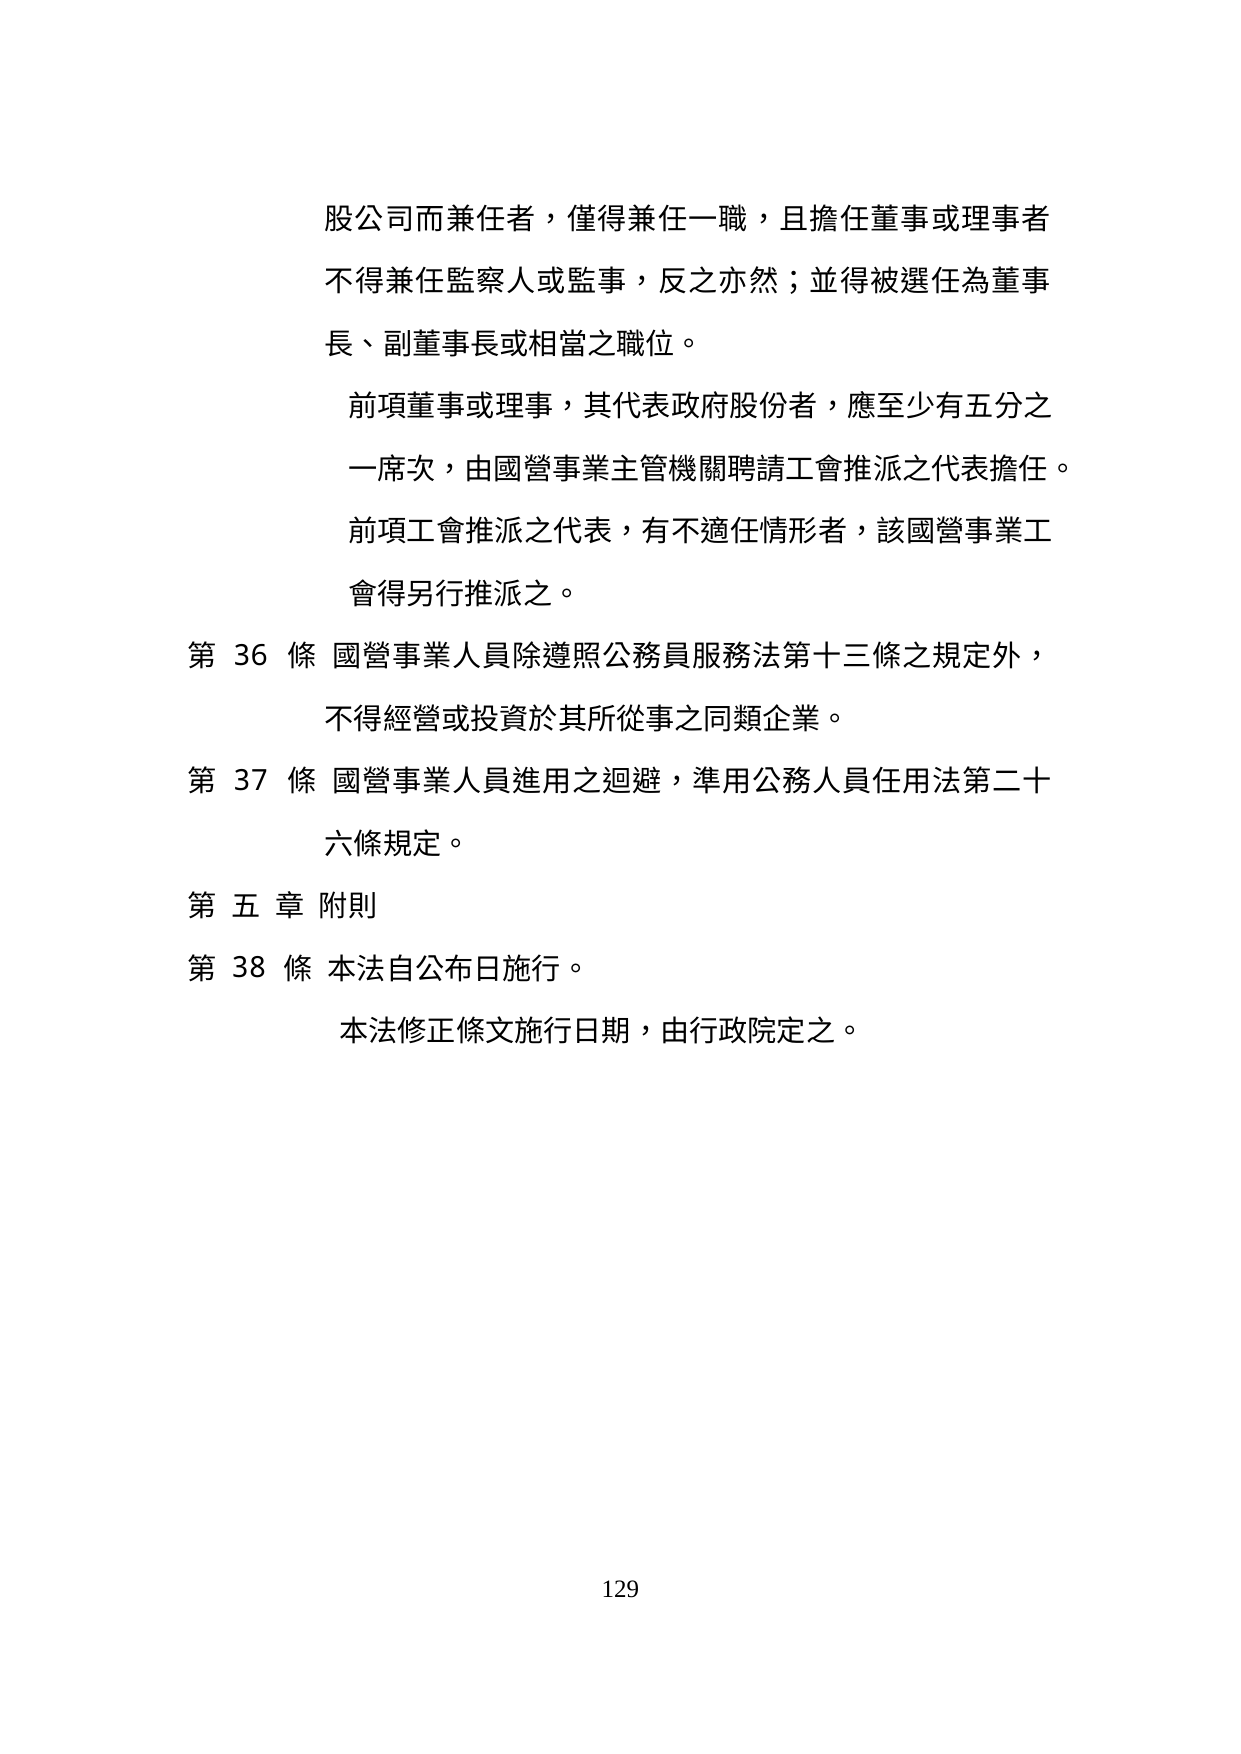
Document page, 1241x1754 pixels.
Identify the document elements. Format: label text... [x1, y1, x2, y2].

text 第 36 條 國營事業人員除遵照公務員服務法第十三條之規定外，不得經營或投資於其所從事之同類企業。 [187, 612, 1053, 737]
text 第 五 章 附則 [187, 862, 1053, 925]
text 第 38 條 本法自公布日施行。 [187, 925, 1053, 987]
text 前項工會推派之代表，有不適任情形者，該國營事業工會得另行推派之。 [348, 487, 1053, 612]
text 本法修正條文施行日期，由行政院定之。 [339, 987, 1053, 1050]
text 前項董事或理事，其代表政府股份者，應至少有五分之一席次，由國營事業主管機關聘請工會推派之代表擔任。 [348, 362, 1053, 487]
text 第 37 條 國營事業人員進用之迴避，準用公務人員任用法第二十六條規定。 [187, 737, 1053, 862]
text 股公司而兼任者，僅得兼任一職，且擔任董事或理事者不得兼任監察人或監事，反之亦然；並得被選任為董事長、副董事長或相當之職位。 [187, 175, 1053, 362]
